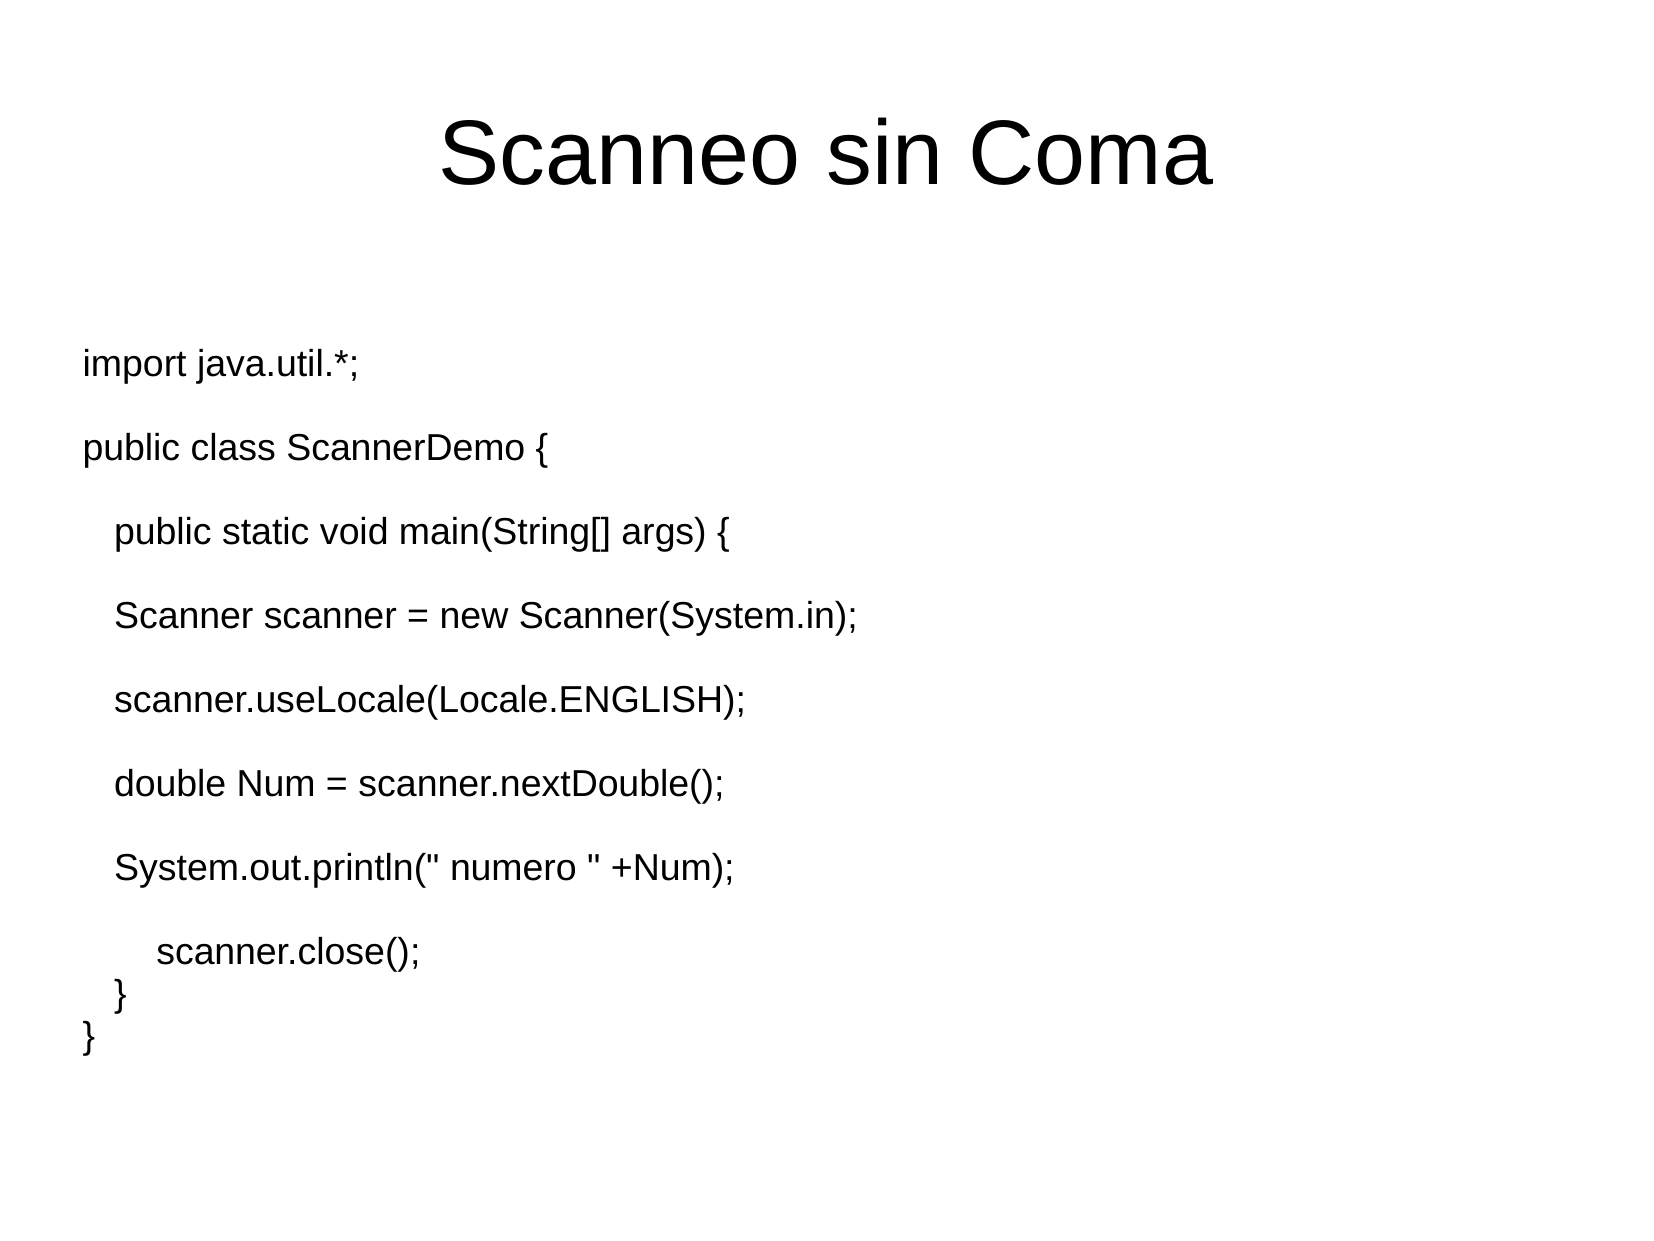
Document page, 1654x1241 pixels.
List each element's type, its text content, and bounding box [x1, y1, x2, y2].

title Scanneo sin Coma [82, 49, 1571, 257]
subtitle import java.util.*; public class ScannerDemo { public static void main(String[] args) { Scanner scanner = new Scanner(System.in); scanner.useLocale(Locale.ENGLISH); double Num = scanner.nextDouble(); System.out.println(" numero " +Num); scanner.close(); } } [82, 290, 1571, 1109]
